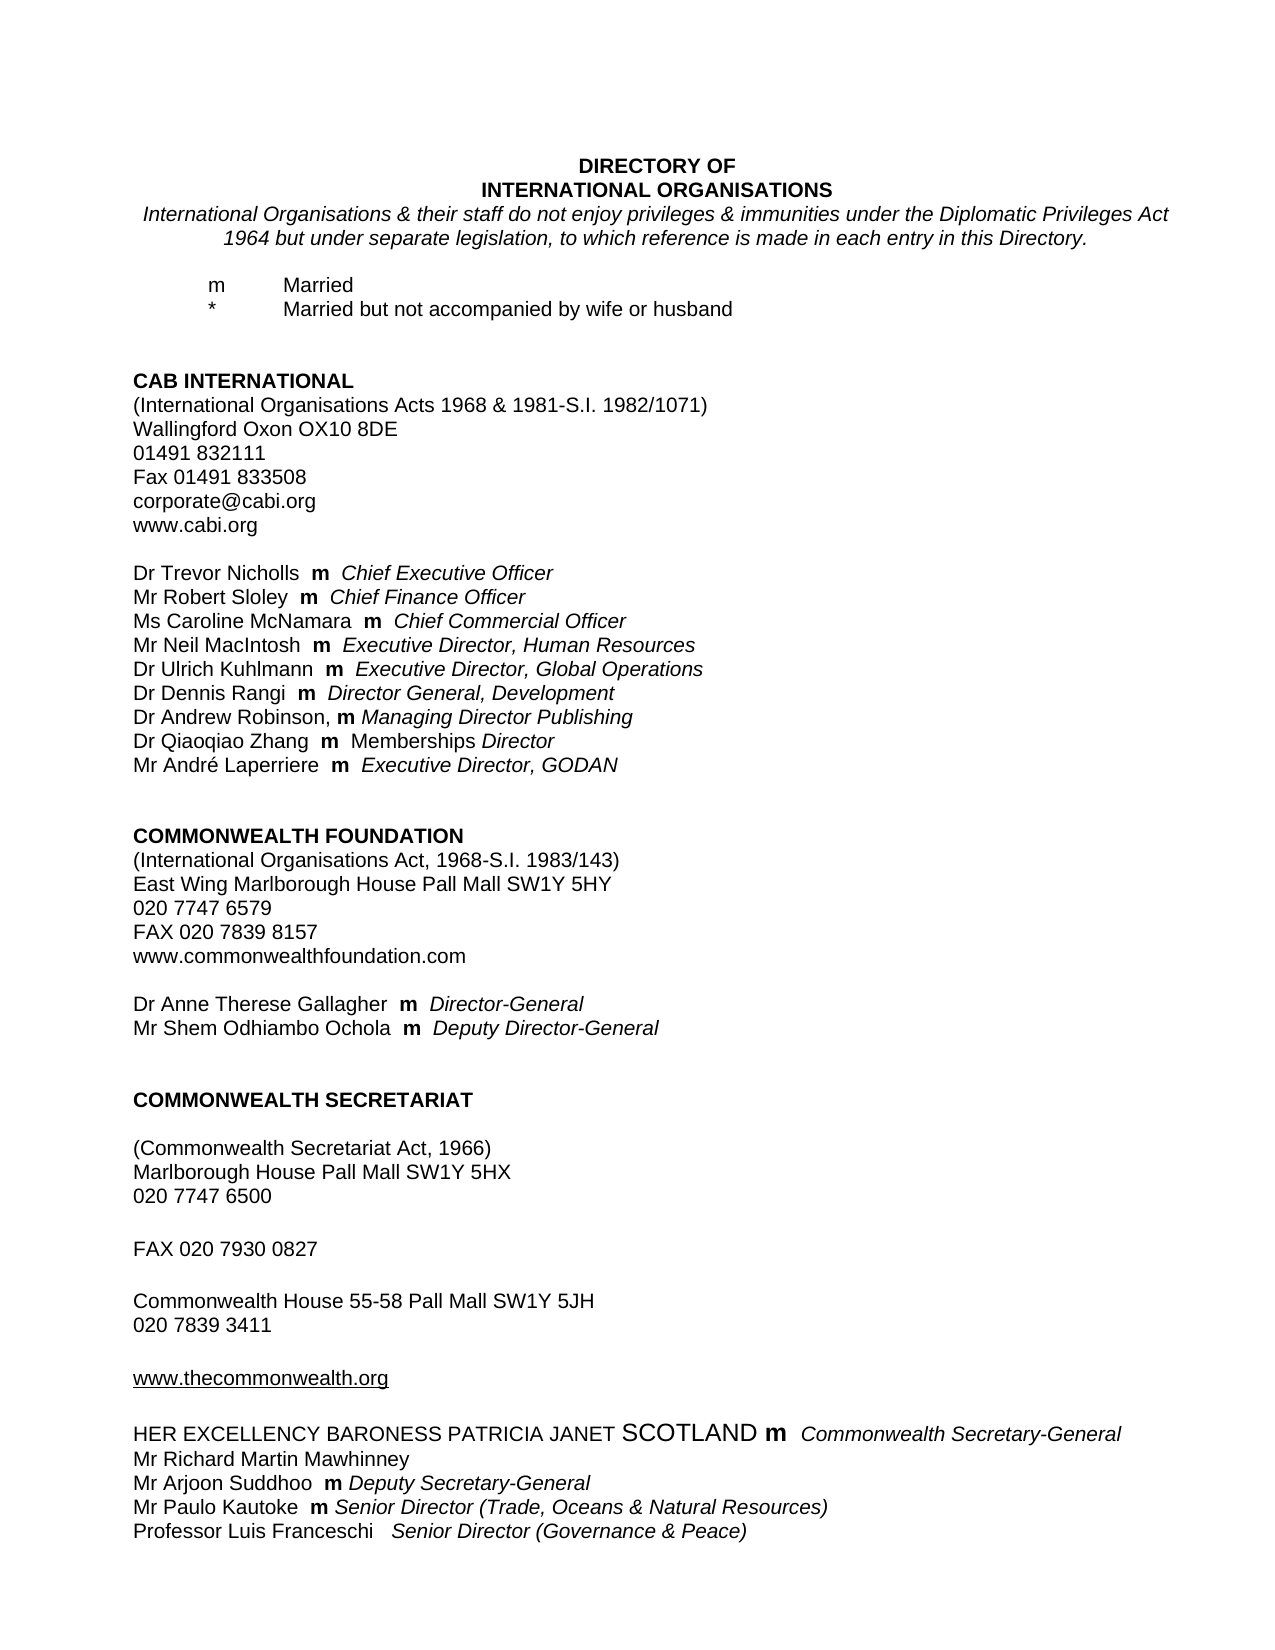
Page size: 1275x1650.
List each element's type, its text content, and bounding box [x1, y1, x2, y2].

text Mr André Laperriere m Executive Director, GODAN [133, 752, 1181, 776]
text Mr Robert Sloley m Chief Finance Officer [133, 585, 1181, 609]
text COMMONWEALTH SECRETARIAT [133, 1088, 1181, 1112]
text (International Organisations Act, 1968-S.I. 1983/143) [133, 848, 1181, 872]
text www.thecommonwealth.org [133, 1366, 1181, 1390]
text Dr Qiaoqiao Zhang m Memberships Director [133, 728, 1181, 752]
text Professor Luis Franceschi Senior Director (Governance & Peace) [133, 1519, 1181, 1543]
text Dr Ulrich Kuhlmann m Executive Director, Global Operations [133, 657, 1181, 681]
text FAX 020 7839 8157 [133, 920, 1181, 944]
text (International Organisations Acts 1968 & 1981-S.I. 1982/1071) [133, 393, 1181, 417]
text Mr Paulo Kautoke m Senior Director (Trade, Oceans & Natural Resources) [133, 1495, 1181, 1519]
text FAX 020 7930 0827 [133, 1236, 1181, 1260]
text Dr Dennis Rangi m Director General, Development [133, 681, 1181, 704]
text * Married but not accompanied by wife or husband [133, 297, 1181, 321]
text m Married [133, 273, 1181, 297]
text International Organisations & their staff do not enjoy privileges & immunities under the Diplomatic Privileges Act 1964 but under separate legislation, to which reference is made in each entry in this Directory. [133, 201, 1181, 249]
text www.commonwealthfoundation.com [133, 944, 1181, 968]
text INTERNATIONAL ORGANISATIONS [133, 177, 1181, 201]
text Wallingford Oxon OX10 8DE [133, 417, 1181, 441]
text 020 7839 3411 [133, 1313, 1181, 1337]
text East Wing Marlborough House Pall Mall SW1Y 5HY [133, 872, 1181, 896]
text Mr Richard Martin Mawhinney [133, 1447, 1181, 1471]
text Marlborough House Pall Mall SW1Y 5HX [133, 1160, 1181, 1184]
text Dr Anne Therese Gallagher m Director-General [133, 992, 1181, 1016]
text (Commonwealth Secretariat Act, 1966) [133, 1136, 1181, 1160]
text www.cabi.org [133, 513, 1181, 537]
text CAB INTERNATIONAL [133, 369, 1181, 393]
text Fax 01491 833508 [133, 465, 1181, 489]
text 020 7747 6500 [133, 1184, 1181, 1208]
text Mr Shem Odhiambo Ochola m Deputy Director-General [133, 1016, 1181, 1040]
text HER EXCELLENCY BARONESS PATRICIA JANET SCOTLAND m Commonwealth Secretary-General [133, 1418, 1181, 1447]
text Ms Caroline McNamara m Chief Commercial Officer [133, 609, 1181, 633]
text 01491 832111 [133, 441, 1181, 465]
text Mr Arjoon Suddhoo m Deputy Secretary-General [133, 1471, 1181, 1495]
text Dr Andrew Robinson, m Managing Director Publishing [133, 704, 1181, 728]
text Commonwealth House 55-58 Pall Mall SW1Y 5JH [133, 1289, 1181, 1313]
text DIRECTORY OF [133, 153, 1181, 177]
text corporate@cabi.org [133, 489, 1181, 513]
text COMMONWEALTH FOUNDATION [133, 824, 1181, 848]
text Mr Neil MacIntosh m Executive Director, Human Resources [133, 633, 1181, 657]
text 020 7747 6579 [133, 896, 1181, 920]
text Dr Trevor Nicholls m Chief Executive Officer [133, 561, 1181, 585]
